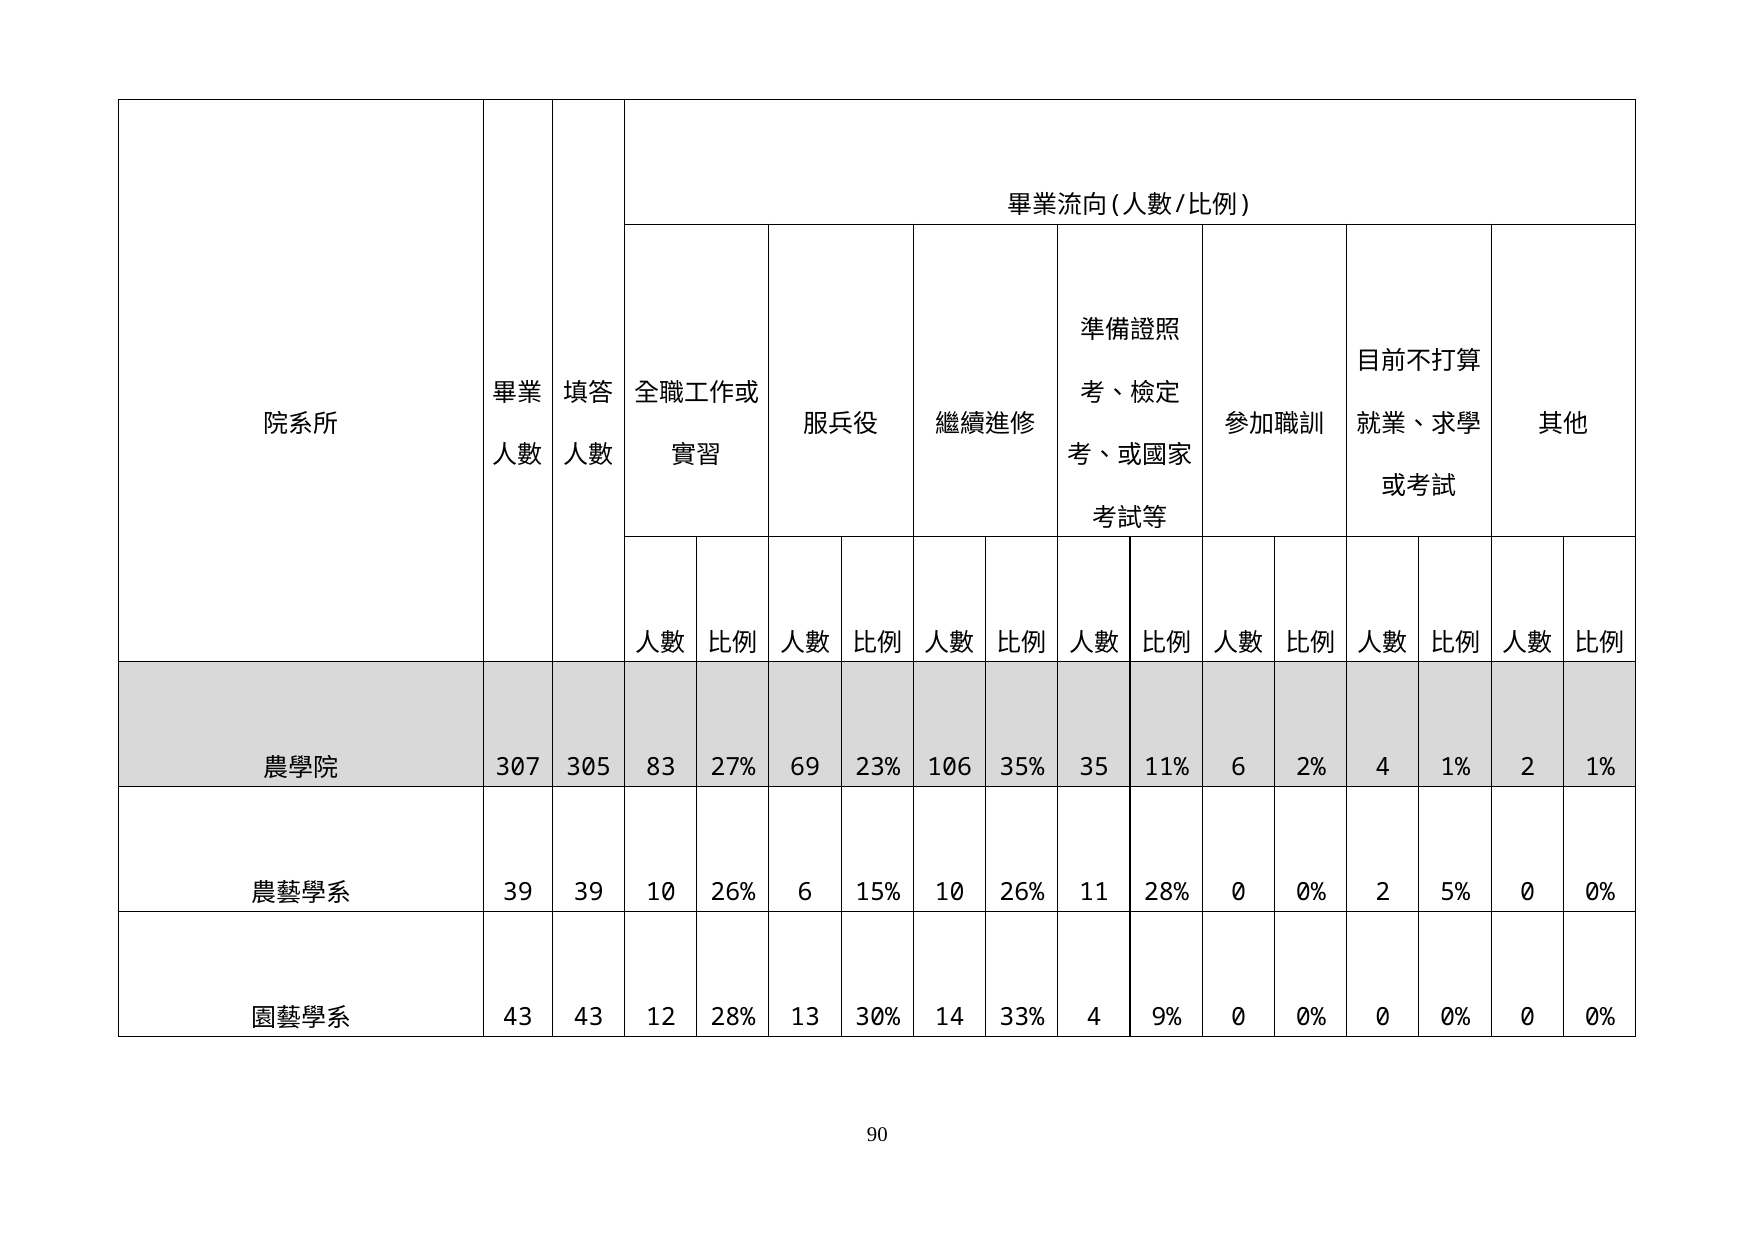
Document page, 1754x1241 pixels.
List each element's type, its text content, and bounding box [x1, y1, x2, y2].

table_cell 23% [842, 662, 913, 786]
table_cell 33% [986, 912, 1057, 1036]
table_cell 目前不打算就業、求學或考試 [1347, 225, 1491, 536]
table_cell 人數 [1203, 537, 1274, 661]
table_cell 參加職訓 [1203, 225, 1346, 536]
table_cell 11% [1131, 662, 1202, 786]
table_cell 28% [697, 912, 768, 1036]
table_cell 人數 [1058, 537, 1129, 661]
table_cell 服兵役 [769, 225, 913, 536]
table_cell 比例 [1419, 537, 1491, 661]
table_cell 2 [1492, 662, 1563, 786]
table_cell 69 [769, 662, 841, 786]
table_cell 0 [1203, 912, 1274, 1036]
table_cell 10 [914, 787, 985, 911]
table_cell 0 [1347, 912, 1418, 1036]
table_cell 其他 [1492, 225, 1635, 536]
table_cell 比例 [1564, 537, 1635, 661]
table_cell 園藝學系 [119, 912, 483, 1036]
table_cell 2% [1275, 662, 1346, 786]
table_header 院系所 [119, 100, 483, 661]
table_cell 人數 [769, 537, 841, 661]
table_cell 全職工作或實習 [625, 225, 768, 536]
table_cell 0 [1492, 912, 1563, 1036]
table_cell 43 [553, 912, 624, 1036]
table_cell 農藝學系 [119, 787, 483, 911]
table_cell 15% [842, 787, 913, 911]
table_cell 9% [1131, 912, 1202, 1036]
table_cell 比例 [986, 537, 1057, 661]
table_cell 6 [1203, 662, 1274, 786]
table_cell 5% [1419, 787, 1491, 911]
table_cell 26% [697, 787, 768, 911]
table_cell 30% [842, 912, 913, 1036]
table_cell 305 [553, 662, 624, 786]
table_cell 6 [769, 787, 841, 911]
table_cell 比例 [697, 537, 768, 661]
table_cell 0% [1564, 912, 1635, 1036]
table_cell 10 [625, 787, 696, 911]
table_cell 0% [1275, 787, 1346, 911]
table_cell 繼續進修 [914, 225, 1057, 536]
table_cell 11 [1058, 787, 1129, 911]
table_cell 26% [986, 787, 1057, 911]
table_cell 43 [484, 912, 552, 1036]
table_cell 比例 [1131, 537, 1202, 661]
table_cell 1% [1419, 662, 1491, 786]
table_cell 4 [1058, 912, 1129, 1036]
table_cell 4 [1347, 662, 1418, 786]
table_cell 人數 [625, 537, 696, 661]
table_cell 39 [553, 787, 624, 911]
table_cell 比例 [1275, 537, 1346, 661]
table_cell 39 [484, 787, 552, 911]
table_cell 人數 [914, 537, 985, 661]
table_cell 106 [914, 662, 985, 786]
table_cell 0% [1275, 912, 1346, 1036]
table_cell 0% [1419, 912, 1491, 1036]
table_cell 35% [986, 662, 1057, 786]
table_cell 0 [1492, 787, 1563, 911]
table_cell 12 [625, 912, 696, 1036]
table_cell 14 [914, 912, 985, 1036]
table_cell 28% [1131, 787, 1202, 911]
table_cell 準備證照考、檢定考、或國家考試等 [1058, 225, 1202, 536]
table_cell 27% [697, 662, 768, 786]
table_cell 35 [1058, 662, 1129, 786]
table_cell 307 [484, 662, 552, 786]
table_cell 0% [1564, 787, 1635, 911]
table_cell 1% [1564, 662, 1635, 786]
table_cell 0 [1203, 787, 1274, 911]
table_cell 農學院 [119, 662, 483, 786]
table_cell 83 [625, 662, 696, 786]
table_cell 人數 [1492, 537, 1563, 661]
table_header 畢業人數 [484, 100, 552, 661]
table_header 畢業流向(人數/比例) [625, 100, 1635, 223]
table_cell 2 [1347, 787, 1418, 911]
table_cell 比例 [842, 537, 913, 661]
table_header 填答人數 [553, 100, 624, 661]
table_cell 13 [769, 912, 841, 1036]
table_cell 人數 [1347, 537, 1418, 661]
